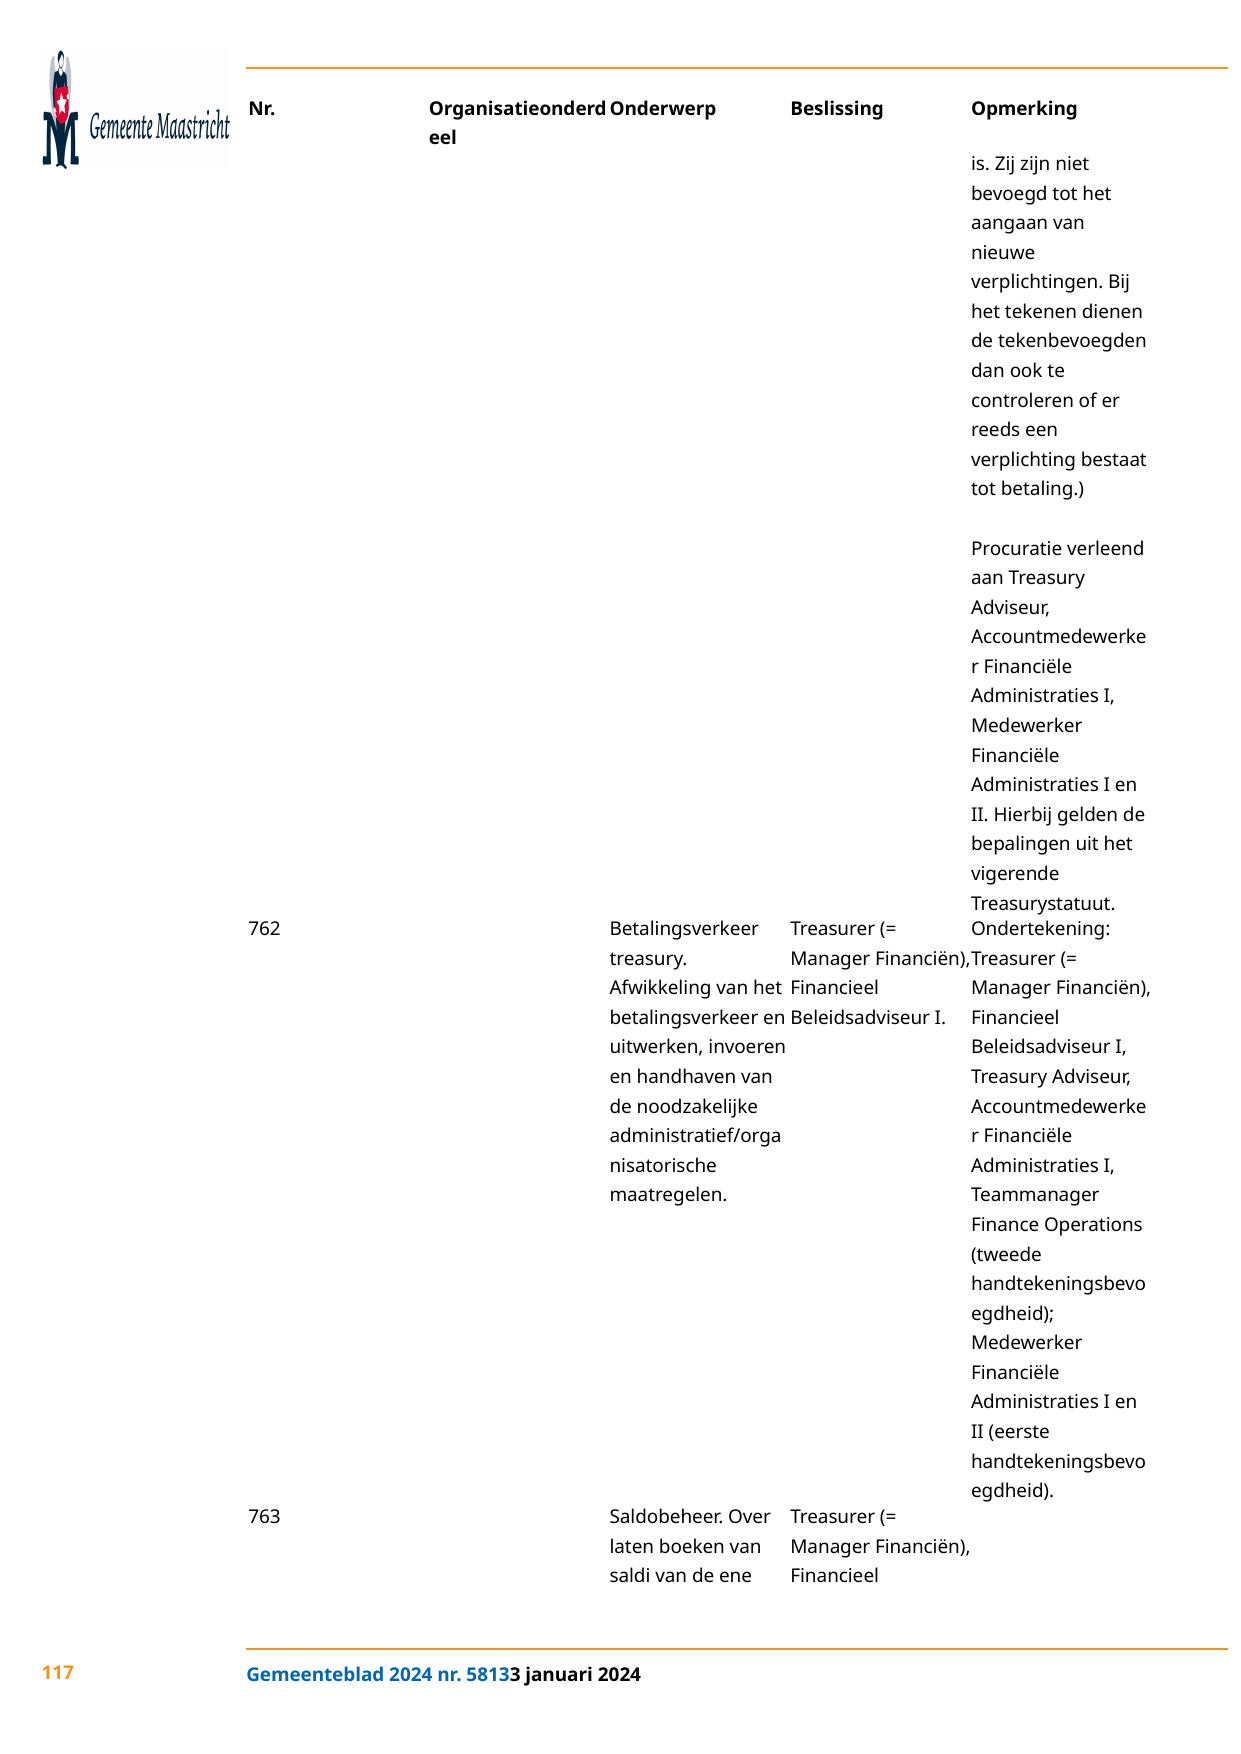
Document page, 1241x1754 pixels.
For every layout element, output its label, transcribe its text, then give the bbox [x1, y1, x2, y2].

table_header Opmerking [971, 95, 1152, 150]
table_header Beslissing [790, 95, 971, 150]
table_cell Treasurer (= Manager Financiën), Financieel [790, 1503, 971, 1588]
table_cell 763 [248, 1503, 429, 1588]
table_cell [429, 150, 609, 915]
table_header Onderwerp [609, 95, 790, 150]
table_cell Ondertekening: Treasurer (= Manager Financiën), Financieel Beleidsadviseur I, Treasury Adviseur, Accountmedewerker Financiële Administraties I, Teammanager Finance Operations (tweede handtekeningsbevoegdheid); Medewerker Financiële Administraties I en II (eerste handtekeningsbevoegdheid). [971, 915, 1152, 1503]
table_cell [790, 150, 971, 915]
table_cell 762 [248, 915, 429, 1503]
table_cell Treasurer (= Manager Financiën), Financieel Beleidsadviseur I. [790, 915, 971, 1503]
table_cell Betalingsverkeer treasury. Afwikkeling van het betalingsverkeer en uitwerken, invoeren en handhaven van de noodzakelijke administratief/organisatorische maatregelen. [609, 915, 790, 1503]
table_cell [971, 1503, 1152, 1588]
table_cell is. Zij zijn niet bevoegd tot het aangaan van nieuwe verplichtingen. Bij het tekenen dienen de tekenbevoegden dan ook te controleren of er reeds een verplichting bestaat tot betaling.) Procuratie verleend aan Treasury Adviseur, Accountmedewerker Financiële Administraties I, Medewerker Financiële Administraties I en II. Hierbij gelden de bepalingen uit het vigerende Treasurystatuut. [971, 150, 1152, 915]
table_cell [429, 1503, 609, 1588]
table_cell [429, 915, 609, 1503]
table_cell Saldobeheer. Over laten boeken van saldi van de ene [609, 1503, 790, 1588]
picture [41, 47, 231, 172]
table_header Organisatieonderdeel [429, 95, 609, 150]
table_cell [248, 150, 429, 915]
table_cell [609, 150, 790, 915]
table_header Nr. [248, 95, 429, 150]
